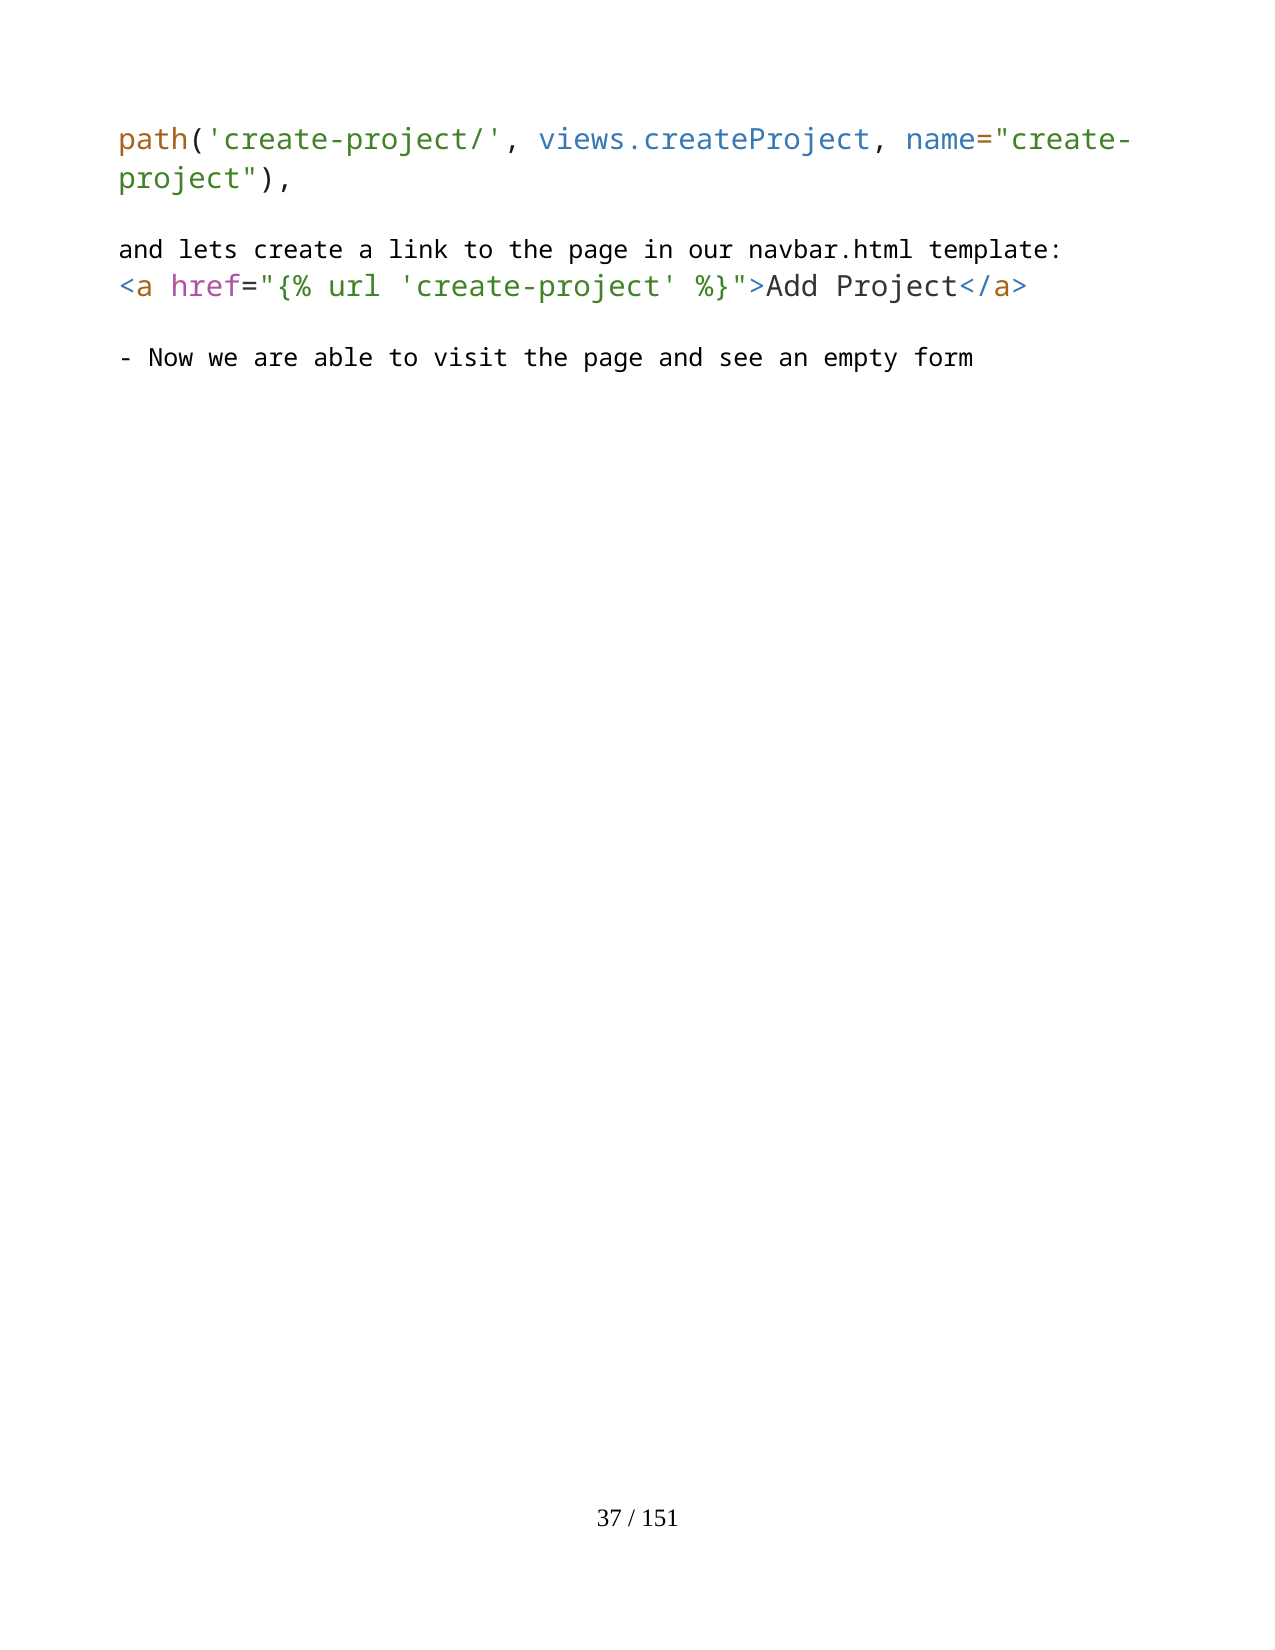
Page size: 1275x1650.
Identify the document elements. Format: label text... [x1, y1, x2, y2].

text and lets create a link to the page in our navbar.html template: [118, 232, 1157, 266]
text - Now we are able to visit the page and see an empty form [118, 339, 1157, 373]
text path('create-project/', views.createProject, name="create-project"), [118, 118, 1157, 197]
text <a href="{% url 'create-project' %}">Add Project</a> [118, 266, 1157, 305]
